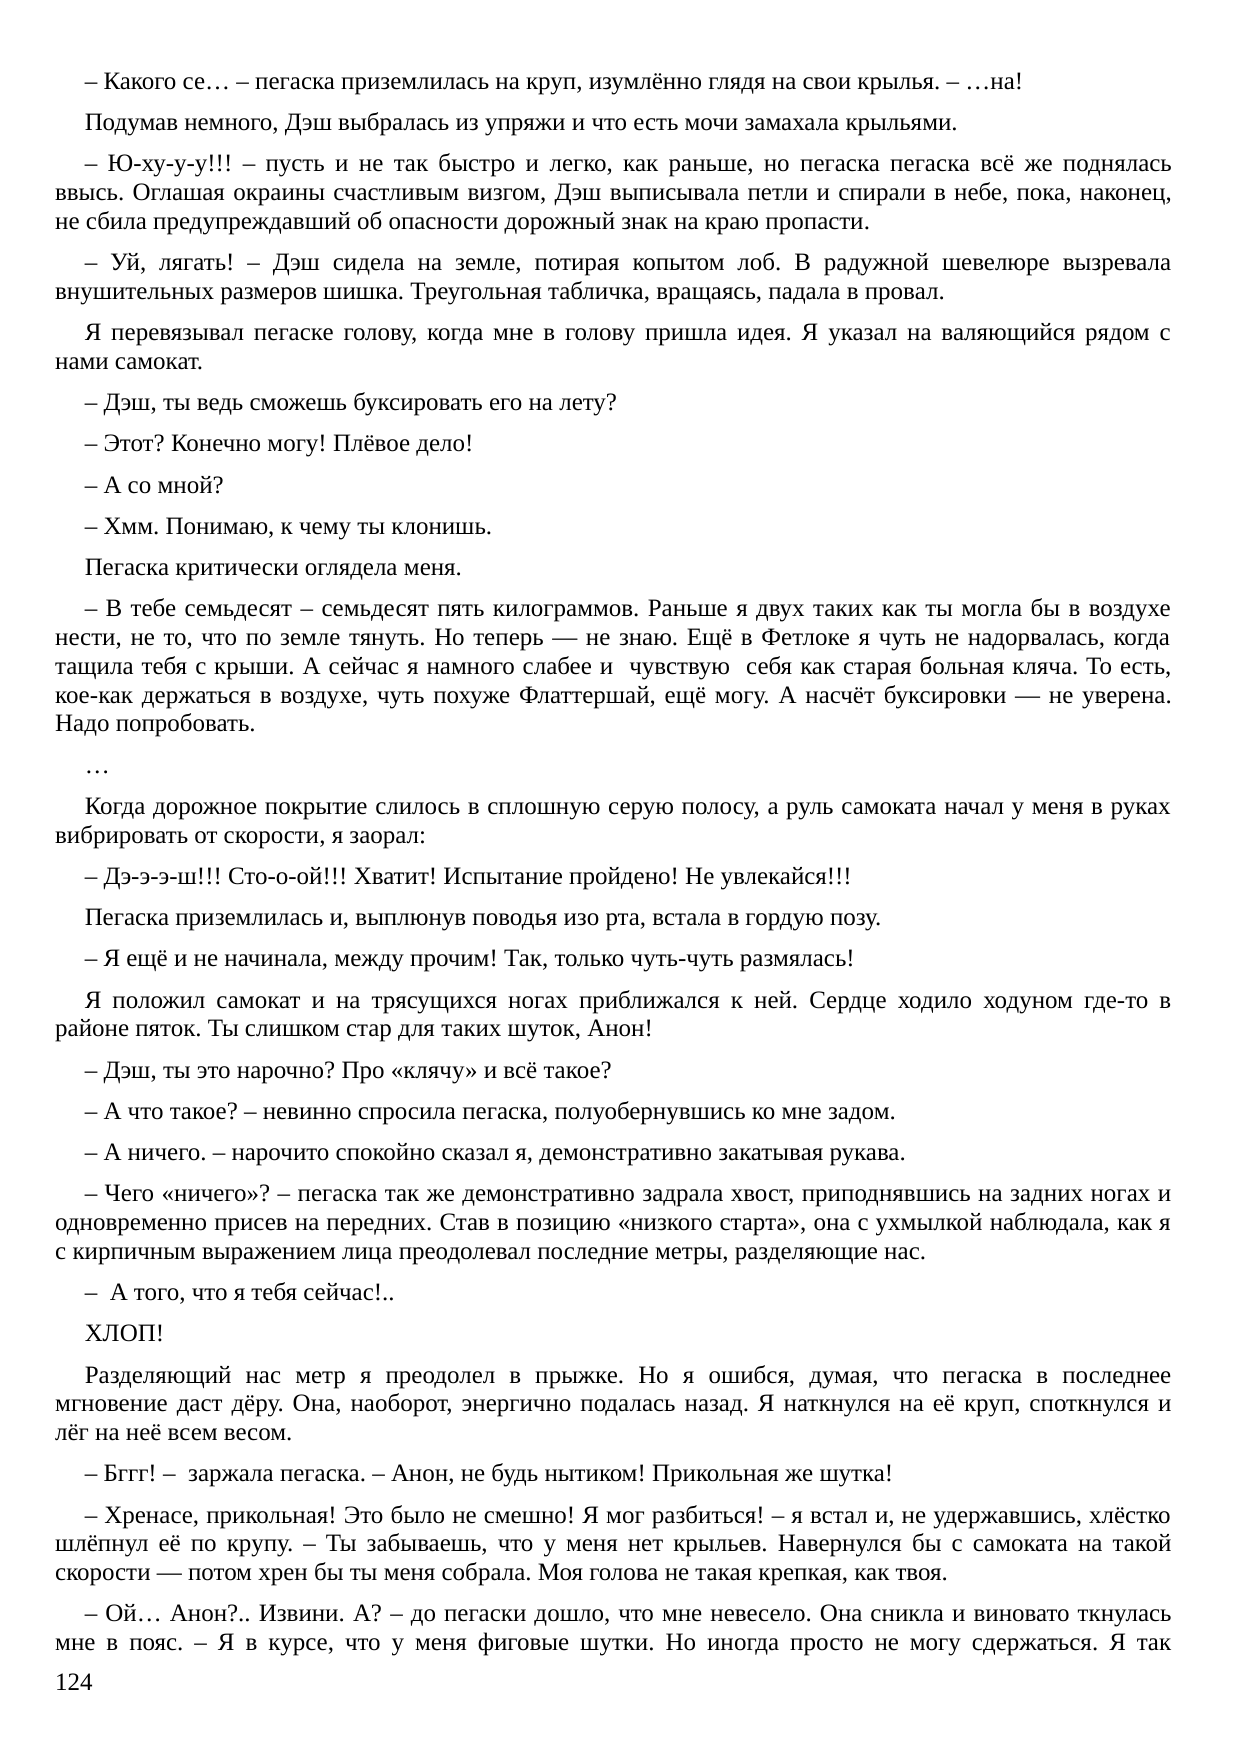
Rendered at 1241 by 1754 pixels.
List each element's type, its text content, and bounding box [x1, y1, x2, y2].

text – А ничего. – нарочито спокойно сказал я, демонстративно закатывая рукава. [55, 1137, 1173, 1166]
text … [55, 750, 1173, 778]
text – Я ещё и не начинала, между прочим! Так, только чуть-чуть размялась! [55, 943, 1173, 972]
text – Уй, лягать! – Дэш сидела на земле, потирая копытом лоб. В радужной шевелюре вызревала внушительных размеров шишка. Треугольная табличка, вращаясь, падала в провал. [55, 247, 1173, 305]
text – Дэ-э-э-ш!!! Сто-о-ой!!! Хватит! Испытание пройдено! Не увлекайся!!! [55, 861, 1173, 890]
text Пегаска приземлилась и, выплюнув поводья изо рта, встала в гордую позу. [55, 902, 1173, 931]
text – Этот? Конечно могу! Плёвое дело! [55, 428, 1173, 457]
text Я перевязывал пегаске голову, когда мне в голову пришла идея. Я указал на валяющийся рядом с нами самокат. [55, 317, 1173, 375]
text – Какого се… – пегаска приземлилась на круп, изумлённо глядя на свои крылья. – …на! [55, 66, 1173, 95]
text Пегаска критически оглядела меня. [55, 552, 1173, 581]
text – А что такое? – невинно спросила пегаска, полуобернувшись ко мне задом. [55, 1096, 1173, 1125]
text – В тебе семьдесят – семьдесят пять килограммов. Раньше я двух таких как ты могла бы в воздухе нести, не то, что по земле тянуть. Но теперь — не знаю. Ещё в Фетлоке я чуть не надорвалась, когда тащила тебя с крыши. А сейчас я намного слабее и чувствую себя как старая больная кляча. То есть, кое-как держаться в воздухе, чуть похуже Флаттершай, ещё могу. А насчёт буксировки — не уверена. Надо попробовать. [55, 593, 1173, 737]
text Я положил самокат и на трясущихся ногах приближался к ней. Сердце ходило ходуном где-то в районе пяток. Ты слишком стар для таких шуток, Анон! [55, 985, 1173, 1042]
text – А со мной? [55, 470, 1173, 498]
text Подумав немного, Дэш выбралась из упряжи и что есть мочи замахала крыльями. [55, 107, 1173, 136]
text Когда дорожное покрытие слилось в сплошную серую полосу, а руль самоката начал у меня в руках вибрировать от скорости, я заорал: [55, 791, 1173, 848]
text – Ю-ху-у-у!!! – пусть и не так быстро и легко, как раньше, но пегаска пегаска всё же поднялась ввысь. Оглашая окраины счастливым визгом, Дэш выписывала петли и спирали в небе, пока, наконец, не сбила предупреждавший об опасности дорожный знак на краю пропасти. [55, 148, 1173, 235]
text – Дэш, ты ведь сможешь буксировать его на лету? [55, 387, 1173, 416]
text – Ой… Анон?.. Извини. А? – до пегаски дошло, что мне невесело. Она сникла и виновато ткнулась мне в пояс. – Я в курсе, что у меня фиговые шутки. Но иногда просто не могу сдержаться. Я так [55, 1598, 1173, 1656]
text – Хмм. Понимаю, к чему ты клонишь. [55, 511, 1173, 540]
text – Бггг! – заржала пегаска. – Анон, не будь нытиком! Прикольная же шутка! [55, 1458, 1173, 1487]
text – Чего «ничего»? – пегаска так же демонстративно задрала хвост, приподнявшись на задних ногах и одновременно присев на передних. Став в позицию «низкого старта», она с ухмылкой наблюдала, как я с кирпичным выражением лица преодолевал последние метры, разделяющие нас. [55, 1178, 1173, 1265]
text ХЛОП! [55, 1318, 1173, 1347]
text – Дэш, ты это нарочно? Про «клячу» и всё такое? [55, 1055, 1173, 1083]
text – А того, что я тебя сейчас!.. [55, 1277, 1173, 1306]
text Разделяющий нас метр я преодолел в прыжке. Но я ошибся, думая, что пегаска в последнее мгновение даст дёру. Она, наоборот, энергично подалась назад. Я наткнулся на её круп, споткнулся и лёг на неё всем весом. [55, 1360, 1173, 1446]
text – Хренасе, прикольная! Это было не смешно! Я мог разбиться! – я встал и, не удержавшись, хлёстко шлёпнул её по крупу. – Ты забываешь, что у меня нет крыльев. Навернулся бы с самоката на такой скорости — потом хрен бы ты меня собрала. Моя голова не такая крепкая, как твоя. [55, 1500, 1173, 1586]
